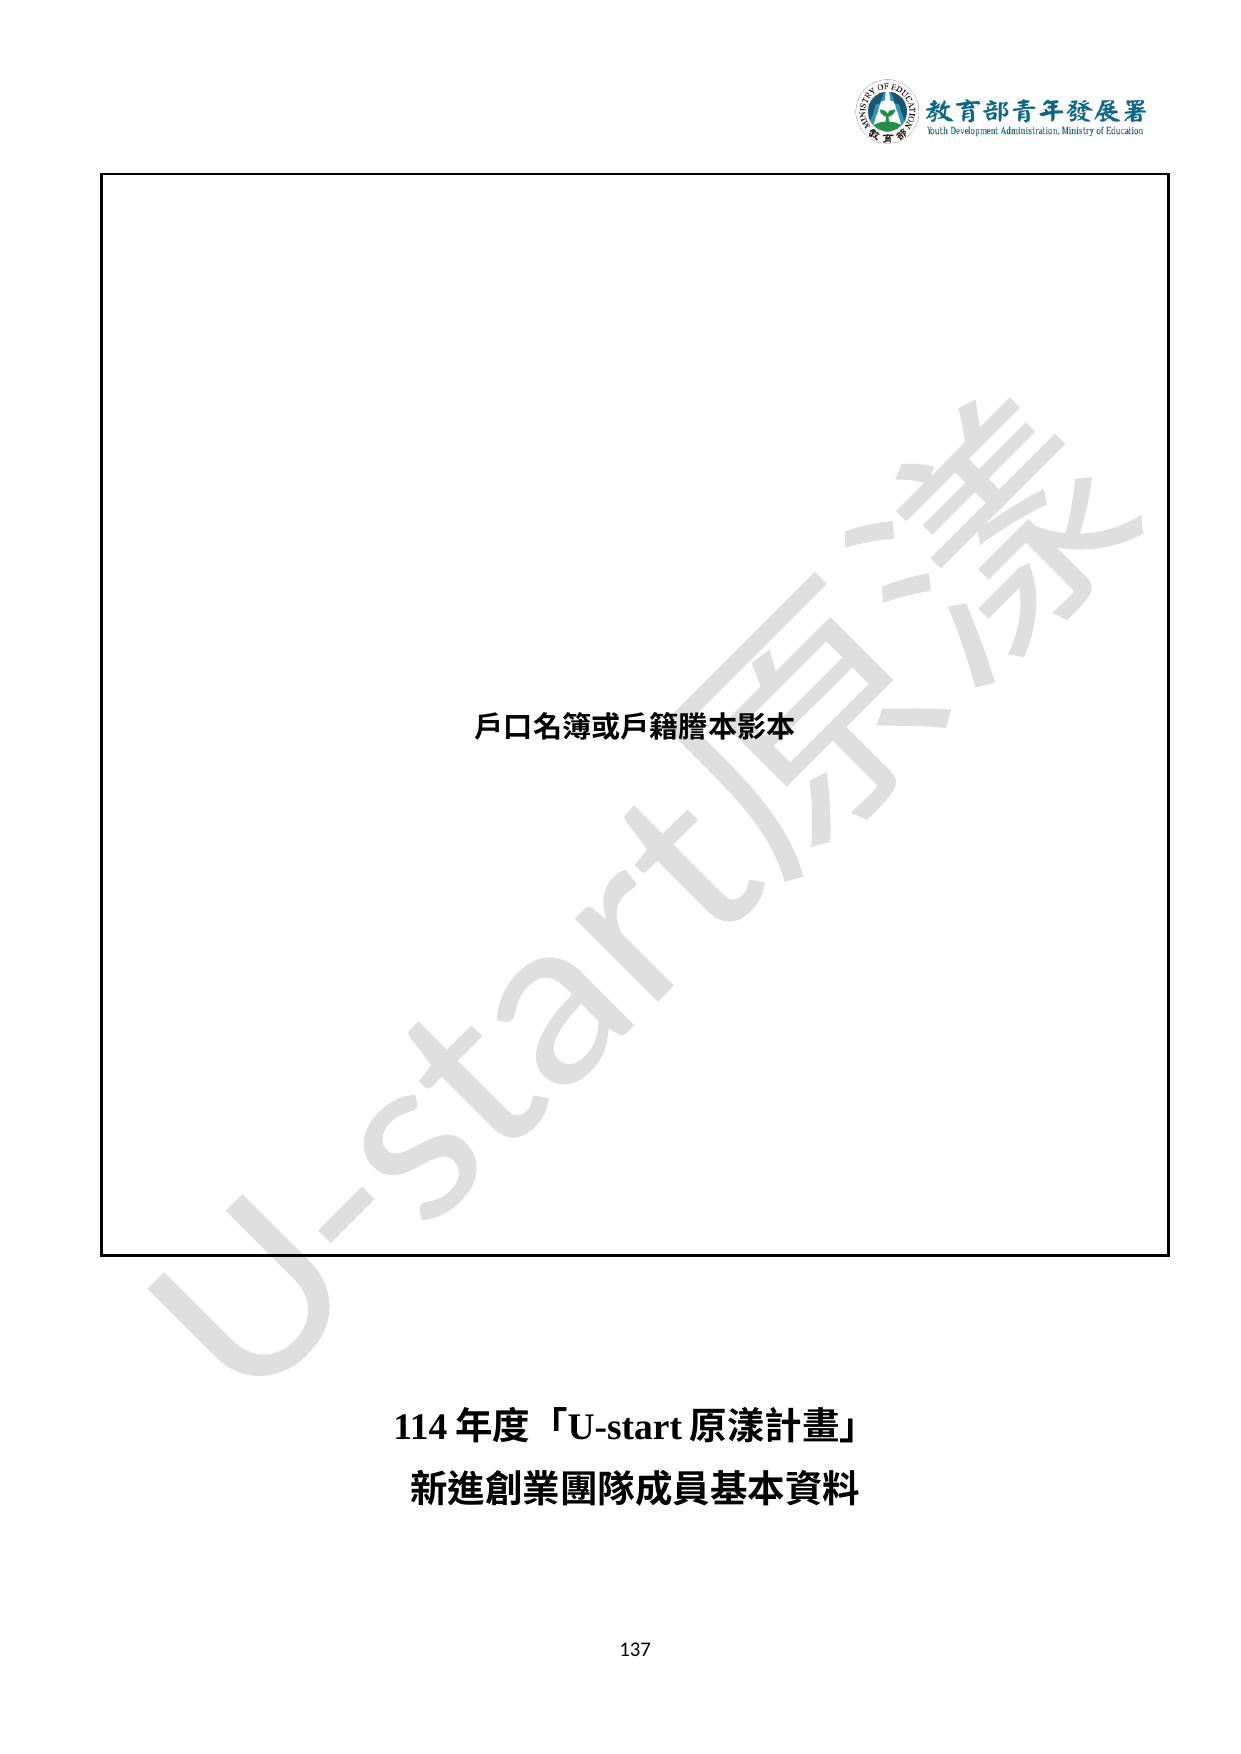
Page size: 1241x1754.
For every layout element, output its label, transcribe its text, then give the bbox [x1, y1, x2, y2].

table_cell 戶口名簿或戶籍謄本影本 [103, 175, 1167, 1254]
text 114年度「U-start原漾計畫」 [118, 1382, 1152, 1444]
text 新進創業團隊成員基本資料 [118, 1444, 1152, 1507]
